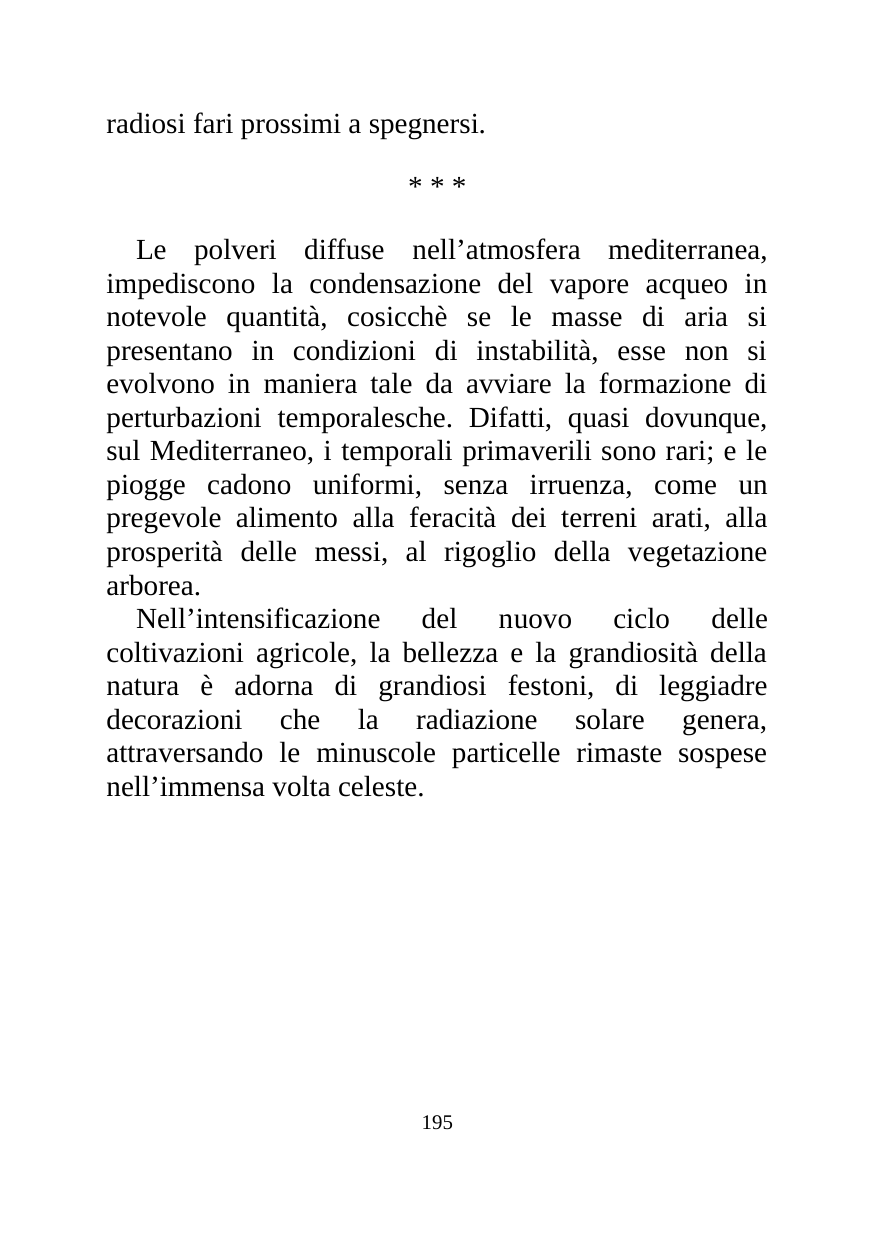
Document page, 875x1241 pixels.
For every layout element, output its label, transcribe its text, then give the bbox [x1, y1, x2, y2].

text radiosi fari prossimi a spegnersi. [106, 106, 768, 140]
text Le polveri diffuse nell’atmosfera mediterranea, impediscono la condensazione del vapore acqueo in notevole quantità, cosicchè se le masse di aria si presentano in condizioni di instabilità, esse non si evolvono in maniera tale da avviare la formazione di perturbazioni temporalesche. Difatti, quasi dovunque, sul Mediterraneo, i temporali primaverili sono rari; e le piogge cadono uniformi, senza irruenza, come un pregevole alimento alla feracità dei terreni arati, alla prosperità delle messi, al rigoglio della vegetazione arborea. [106, 232, 768, 601]
text * * * [106, 169, 768, 203]
text Nell’intensificazione del nuovo ciclo delle coltivazioni agricole, la bellezza e la grandiosità della natura è adorna di grandiosi festoni, di leggiadre decorazioni che la radiazione solare genera, attraversando le minuscole particelle rimaste sospese nell’immensa volta celeste. [106, 601, 768, 802]
